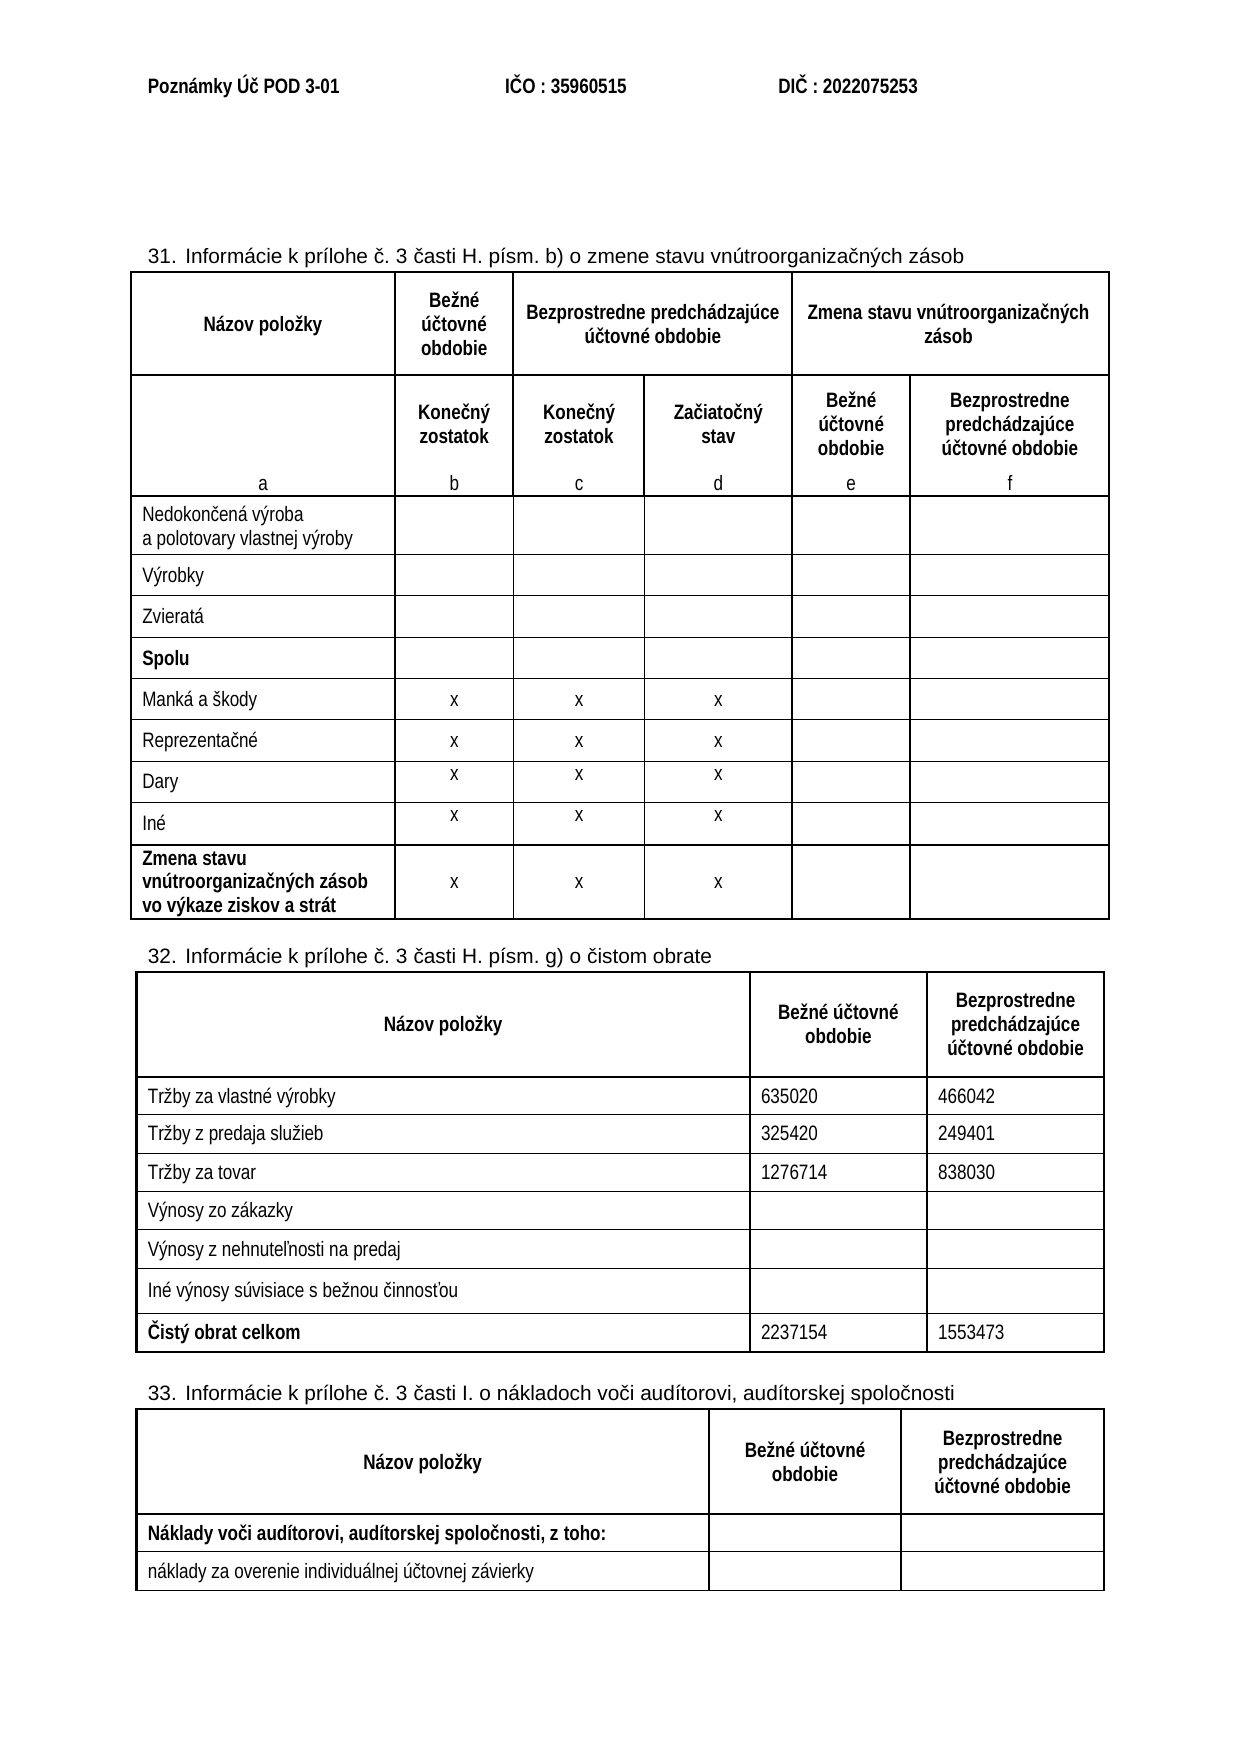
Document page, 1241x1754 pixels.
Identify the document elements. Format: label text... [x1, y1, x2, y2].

table_cell Začiatočný stav [645, 376, 791, 471]
table_cell [911, 679, 1108, 719]
table_cell [911, 762, 1108, 802]
table_cell [751, 1192, 926, 1229]
table_cell 466042 [928, 1078, 1103, 1114]
table_cell 838030 [928, 1154, 1103, 1191]
title Informácie k prílohe č. 3 časti H. písm. b) o zmene stavu vnútroorganizačných zásob [148, 243, 1093, 267]
table_cell [645, 596, 791, 637]
table_header Názov položky [138, 1410, 708, 1513]
table_cell x [396, 846, 513, 917]
table_cell Bezprostredne predchádzajúce účtovné obdobie [911, 376, 1108, 471]
table_cell f [911, 471, 1108, 495]
table_cell 1276714 [751, 1154, 926, 1191]
table_cell [396, 555, 513, 595]
table_cell [793, 497, 909, 554]
title Informácie k prílohe č. 3 časti I. o nákladoch voči audítorovi, audítorskej spoločnosti [148, 1381, 1093, 1405]
table_cell Zmena stavu vnútroorganizačných zásob vo výkaze ziskov a strát [132, 846, 394, 917]
table_cell [793, 638, 909, 678]
table_cell Manká a škody [132, 679, 394, 719]
table_cell x [514, 762, 644, 802]
table_cell [793, 555, 909, 595]
table_cell 325420 [751, 1115, 926, 1152]
table_cell [645, 555, 791, 595]
table_cell [911, 555, 1108, 595]
table_header Bezprostredne predchádzajúce účtovné obdobie [902, 1410, 1103, 1513]
table_cell 249401 [928, 1115, 1103, 1152]
table_header Názov položky [138, 973, 749, 1076]
table_cell [911, 638, 1108, 678]
table_cell [514, 638, 644, 678]
table_cell [911, 596, 1108, 637]
table_cell [710, 1552, 900, 1590]
table_cell x [645, 679, 791, 719]
table_cell Bežné účtovné obdobie [793, 376, 909, 471]
table_cell [793, 846, 909, 917]
table_cell c [514, 471, 643, 495]
table_cell Zvieratá [132, 596, 394, 637]
table_cell [928, 1230, 1103, 1268]
table_header Zmena stavu vnútroorganizačných zásob [793, 273, 1108, 374]
table_cell náklady za overenie individuálnej účtovnej závierky [138, 1552, 708, 1590]
table_cell [396, 497, 513, 554]
table_header Bezprostredne predchádzajúce účtovné obdobie [928, 973, 1103, 1076]
table_cell x [645, 762, 791, 802]
table_cell Výnosy z nehnuteľnosti na predaj [138, 1230, 749, 1268]
table_cell Konečný zostatok [396, 376, 512, 471]
table_cell 635020 [751, 1078, 926, 1114]
table_cell [793, 596, 909, 637]
table_cell [911, 846, 1108, 917]
table_cell [396, 596, 513, 637]
table_cell [132, 376, 394, 471]
table_cell [928, 1269, 1103, 1313]
table_cell e [793, 471, 909, 495]
table_cell x [645, 803, 791, 843]
table_cell [928, 1192, 1103, 1229]
table_cell Výnosy zo zákazky [138, 1192, 749, 1229]
table_cell x [396, 762, 513, 802]
table_cell [793, 720, 909, 761]
table_cell a [132, 471, 394, 495]
table_cell [396, 638, 513, 678]
table_cell [645, 497, 791, 554]
table_cell [514, 497, 644, 554]
table_cell [911, 497, 1108, 554]
table_header Bežné účtovné obdobie [751, 973, 926, 1076]
table_cell x [645, 720, 791, 761]
table_cell Iné výnosy súvisiace s bežnou činnosťou [138, 1269, 749, 1313]
table_cell x [396, 803, 513, 843]
table_cell [902, 1552, 1103, 1590]
table_cell 1553473 [928, 1314, 1103, 1351]
table_cell 2237154 [751, 1314, 926, 1351]
table_cell [710, 1515, 900, 1551]
table_cell [514, 555, 644, 595]
table_cell [645, 638, 791, 678]
table_cell x [645, 846, 791, 917]
table_cell Nedokončená výroba a polotovary vlastnej výroby [132, 497, 394, 554]
table_cell [902, 1515, 1103, 1551]
table_cell [793, 803, 909, 843]
table_cell x [514, 803, 644, 843]
table_cell [793, 679, 909, 719]
table_cell Výrobky [132, 555, 394, 595]
title Informácie k prílohe č. 3 časti H. písm. g) o čistom obrate [148, 943, 1093, 967]
table_cell Iné [132, 803, 394, 843]
table_cell [911, 803, 1108, 843]
table_cell x [514, 720, 644, 761]
table_header Bezprostredne predchádzajúce účtovné obdobie [514, 273, 791, 374]
table_cell x [514, 679, 644, 719]
table_cell Čistý obrat celkom [138, 1314, 749, 1351]
table_cell [911, 720, 1108, 761]
table_cell Reprezentačné [132, 720, 394, 761]
table_header Bežné účtovné obdobie [710, 1410, 900, 1513]
table_cell Konečný zostatok [514, 376, 643, 471]
table_cell Tržby za vlastné výrobky [138, 1078, 749, 1114]
table_cell Tržby za tovar [138, 1154, 749, 1191]
table_cell x [396, 720, 513, 761]
table_cell Spolu [132, 638, 394, 678]
table_cell [751, 1269, 926, 1313]
table_cell x [514, 846, 644, 917]
table_cell [793, 762, 909, 802]
table_cell [514, 596, 644, 637]
table_cell b [396, 471, 512, 495]
table_header Bežné účtovné obdobie [396, 273, 512, 374]
table_header Názov položky [132, 273, 394, 374]
table_cell d [645, 471, 791, 495]
table_cell Dary [132, 762, 394, 802]
table_cell [751, 1230, 926, 1268]
table_cell x [396, 679, 513, 719]
table_cell Tržby z predaja služieb [138, 1115, 749, 1152]
table_cell Náklady voči audítorovi, audítorskej spoločnosti, z toho: [138, 1515, 708, 1551]
